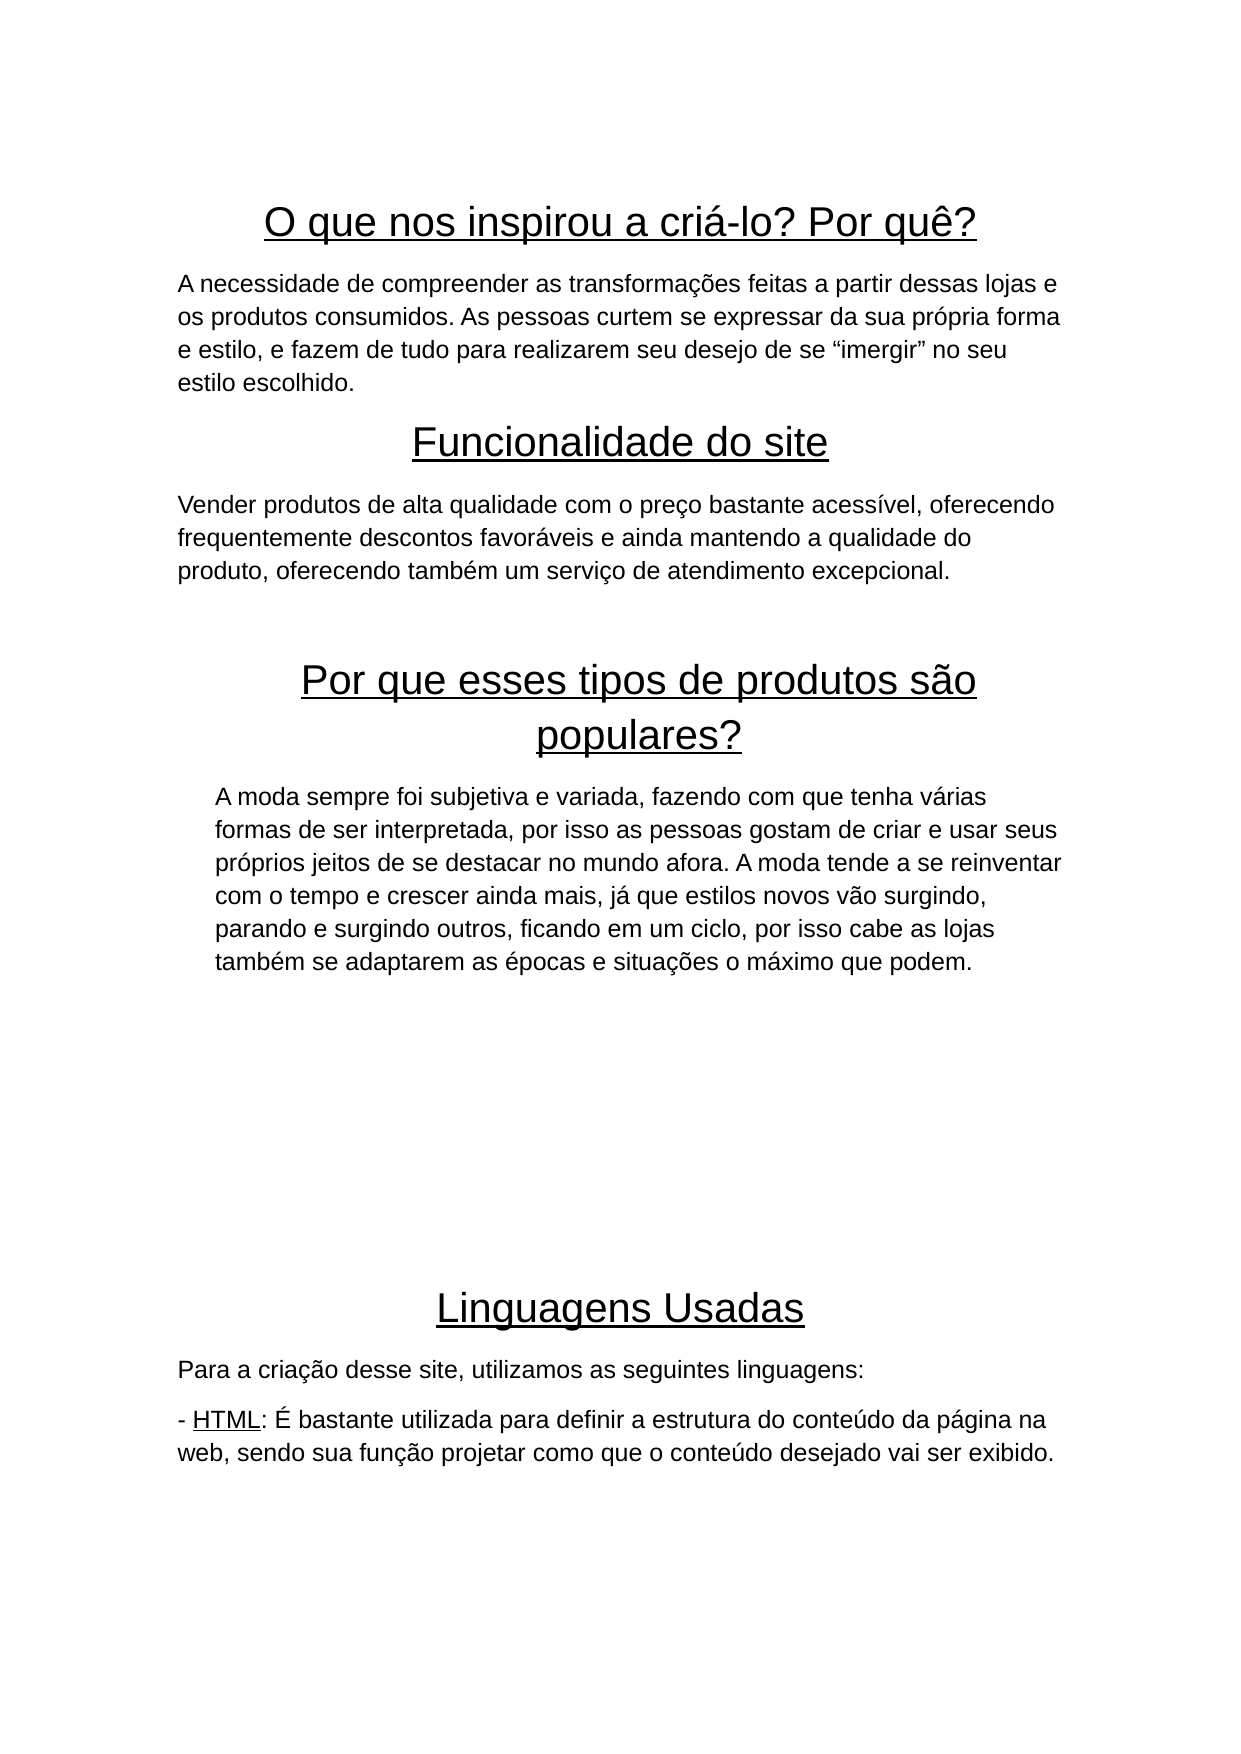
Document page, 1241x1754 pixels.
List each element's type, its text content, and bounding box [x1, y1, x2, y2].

text O que nos inspirou a criá-lo? Por quê? [177, 197, 1063, 245]
text Funcionalidade do site [177, 418, 1063, 466]
text Vender produtos de alta qualidade com o preço bastante acessível, oferecendo frequentemente descontos favoráveis e ainda mantendo a qualidade do produto, oferecendo também um serviço de atendimento excepcional. [177, 489, 1063, 584]
text - HTML: É bastante utilizada para definir a estrutura do conteúdo da página na web, sendo sua função projetar como que o conteúdo desejado vai ser exibido. [177, 1405, 1063, 1467]
text Linguagens Usadas [436, 1284, 1063, 1332]
text Por que esses tipos de produtos são populares? [215, 655, 1063, 758]
text A necessidade de compreender as transformações feitas a partir dessas lojas e os produtos consumidos. As pessoas curtem se expressar da sua própria forma e estilo, e fazem de tudo para realizarem seu desejo de se “imergir” no seu estilo escolhido. [177, 269, 1063, 397]
text Para a criação desse site, utilizamos as seguintes linguagens: [177, 1356, 1063, 1384]
text A moda sempre foi subjetiva e variada, fazendo com que tenha várias formas de ser interpretada, por isso as pessoas gostam de criar e usar seus próprios jeitos de se destacar no mundo afora. A moda tende a se reinventar com o tempo e crescer ainda mais, já que estilos novos vão surgindo, parando e surgindo outros, ficando em um ciclo, por isso cabe as lojas também se adaptarem as épocas e situações o máximo que podem. [215, 782, 1063, 976]
